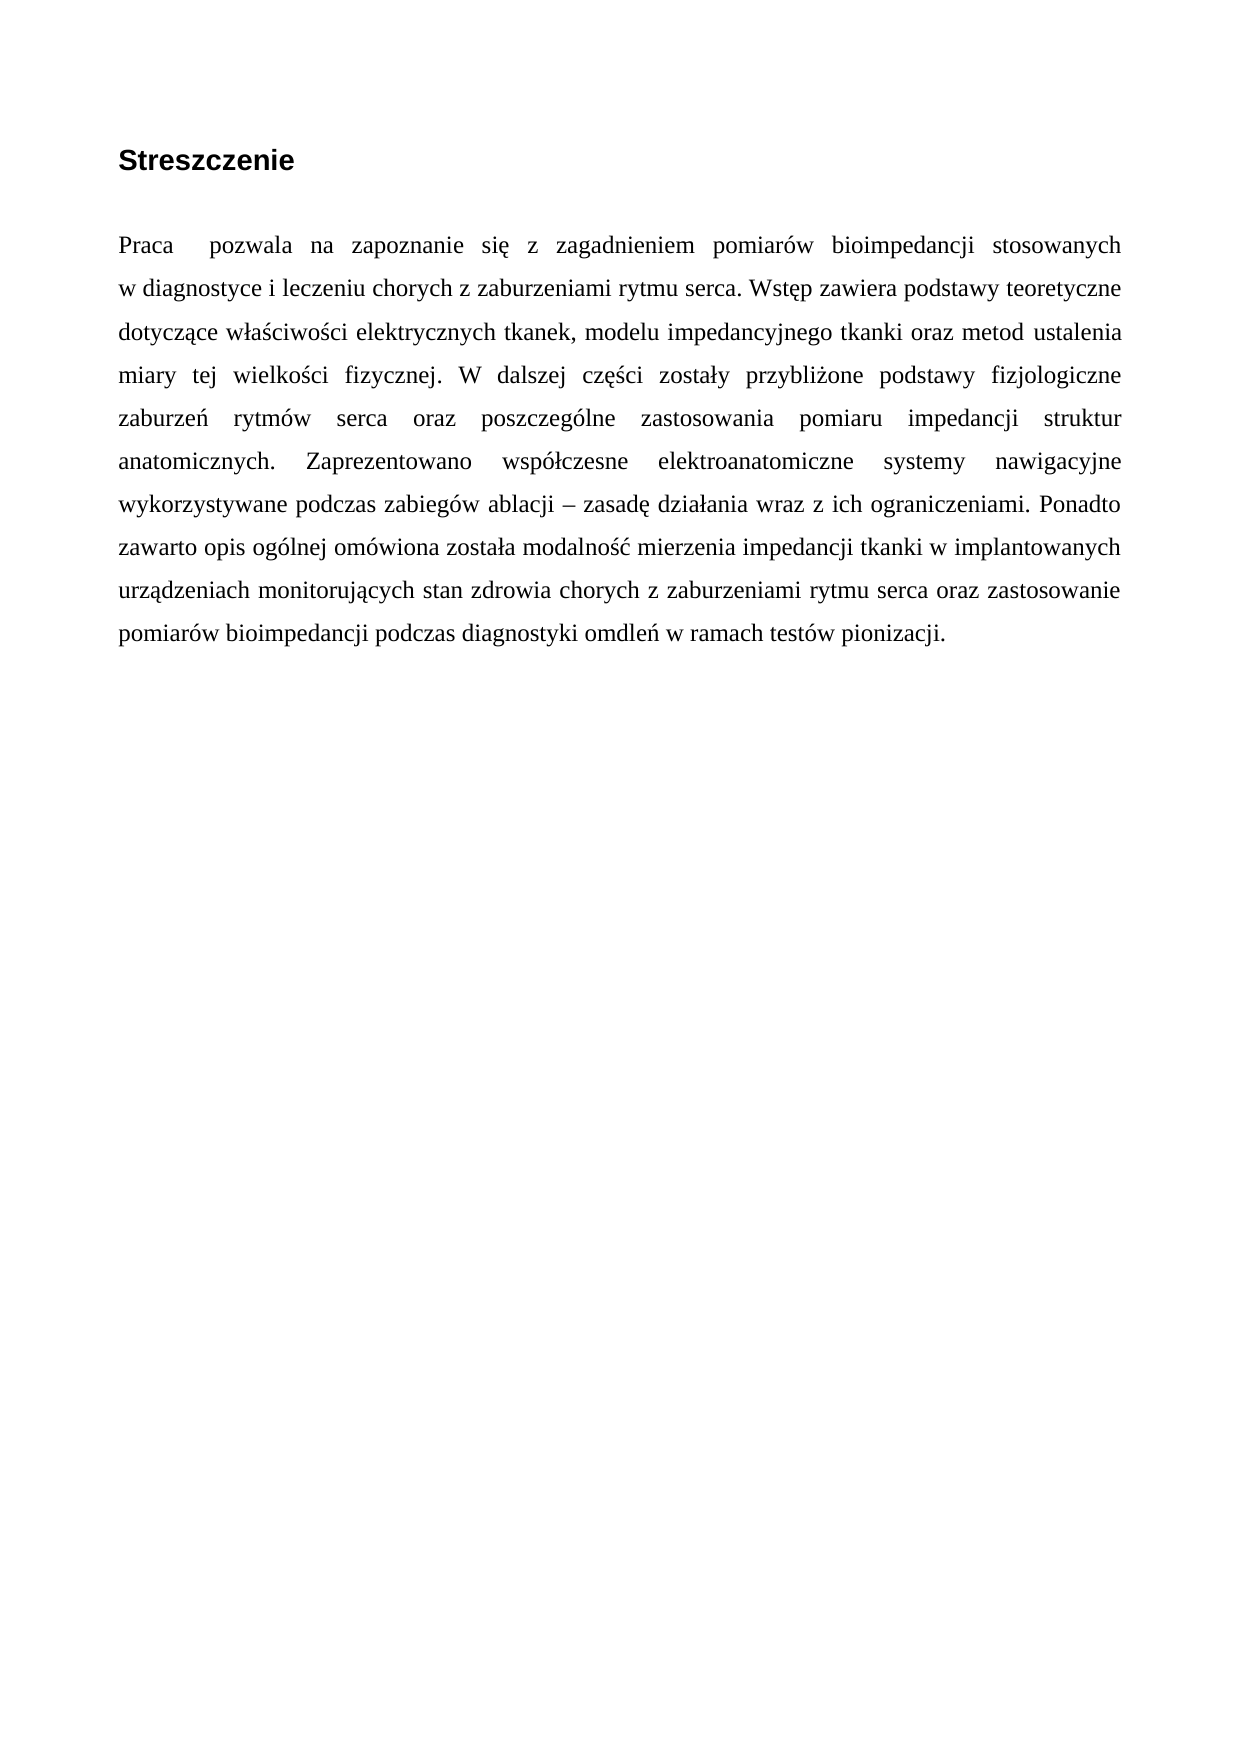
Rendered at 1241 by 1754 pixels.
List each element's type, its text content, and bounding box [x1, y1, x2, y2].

subtitle Streszczenie [118, 143, 1122, 177]
text Praca pozwala na zapoznanie się z zagadnieniem pomiarów bioimpedancji stosowanych w diagnostyce i leczeniu chorych z zaburzeniami rytmu serca. Wstęp zawiera podstawy teoretyczne dotyczące właściwości elektrycznych tkanek, modelu impedancyjnego tkanki oraz metod ustalenia miary tej wielkości fizycznej. W dalszej części zostały przybliżone podstawy fizjologiczne zaburzeń rytmów serca oraz poszczególne zastosowania pomiaru impedancji struktur anatomicznych. Zaprezentowano współczesne elektroanatomiczne systemy nawigacyjne wykorzystywane podczas zabiegów ablacji – zasadę działania wraz z ich ograniczeniami. Ponadto zawarto opis ogólnej omówiona została modalność mierzenia impedancji tkanki w implantowanych urządzeniach monitorujących stan zdrowia chorych z zaburzeniami rytmu serca oraz zastosowanie pomiarów bioimpedancji podczas diagnostyki omdleń w ramach testów pionizacji. [118, 230, 1122, 647]
